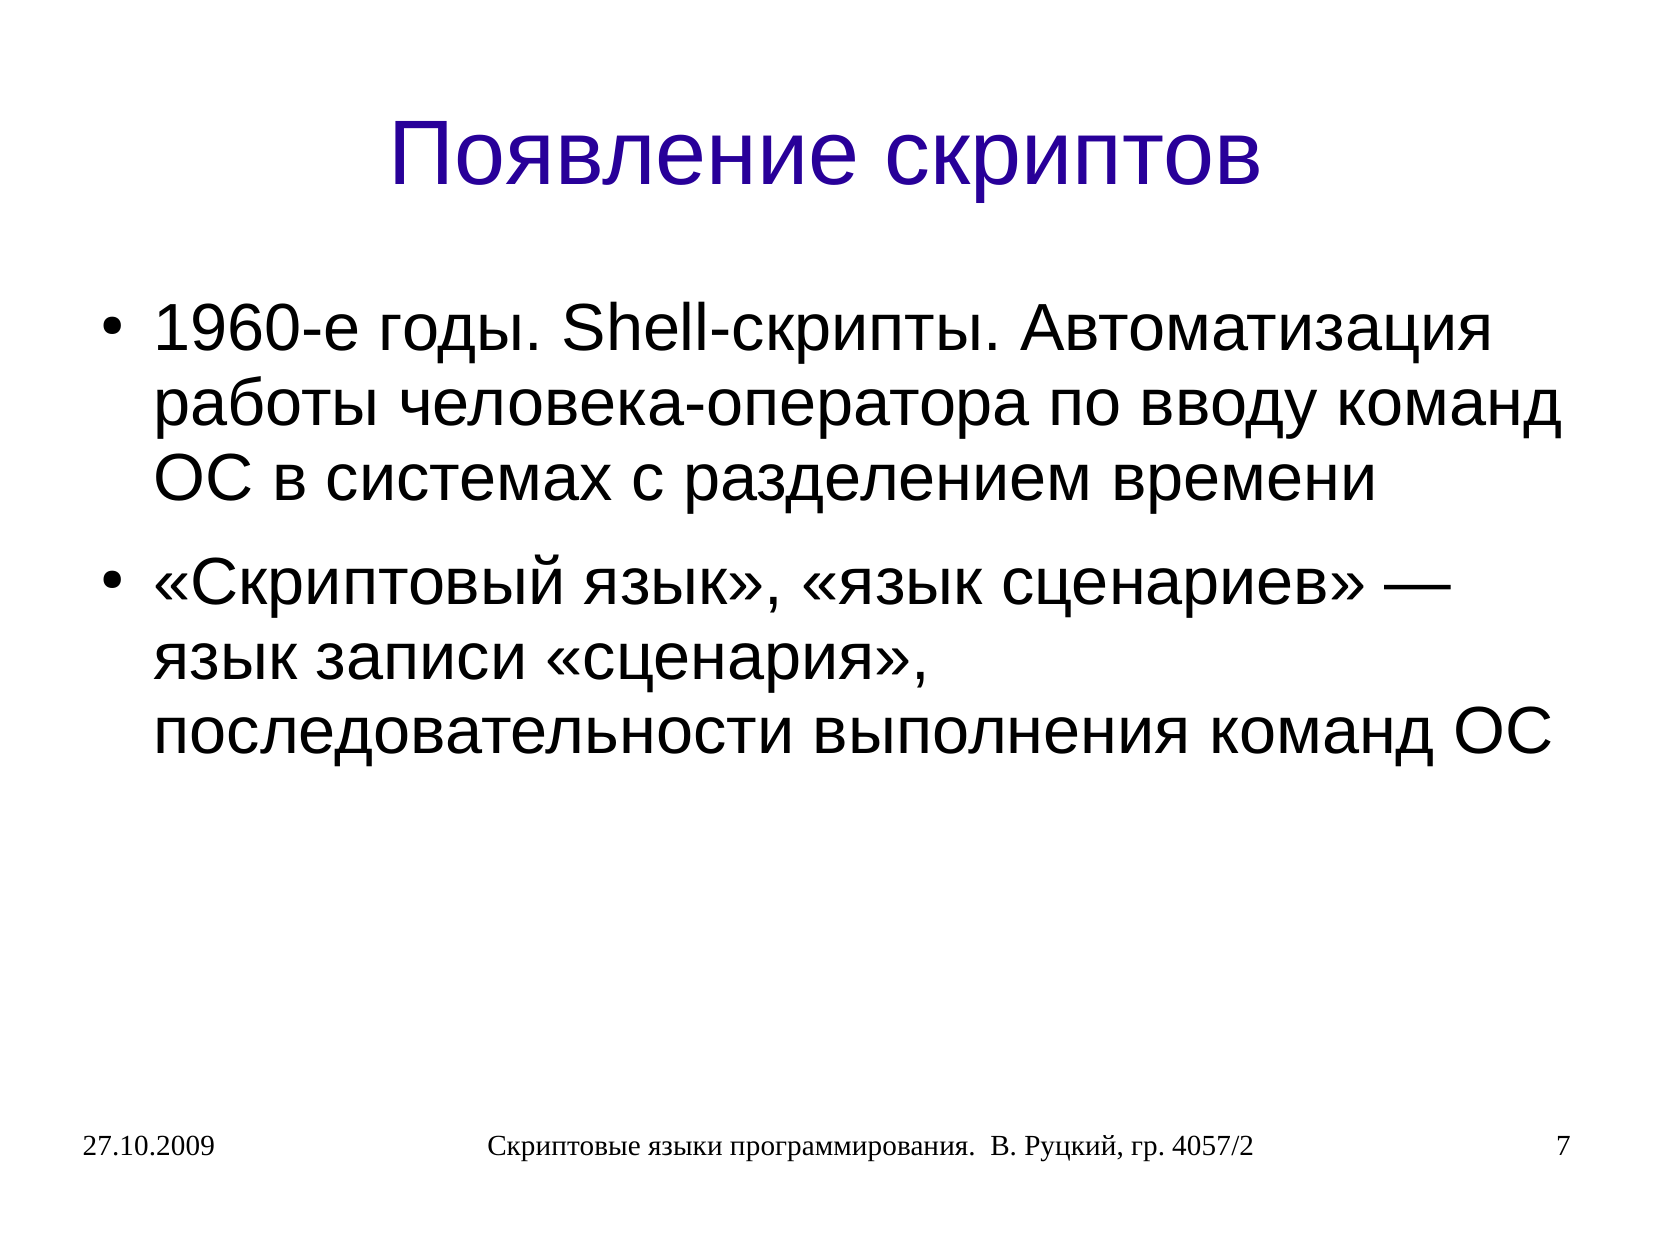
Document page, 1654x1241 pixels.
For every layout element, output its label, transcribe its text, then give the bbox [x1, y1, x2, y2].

title Появление скриптов [82, 49, 1571, 257]
list 1960-е годы. Shell-скрипты. Автоматизация работы человека-оператора по вводу команд ОС в системах с разделением времени «Скриптовый язык», «язык сценариев» — язык записи «сценария», последовательности выполнения команд ОС [82, 290, 1571, 1109]
